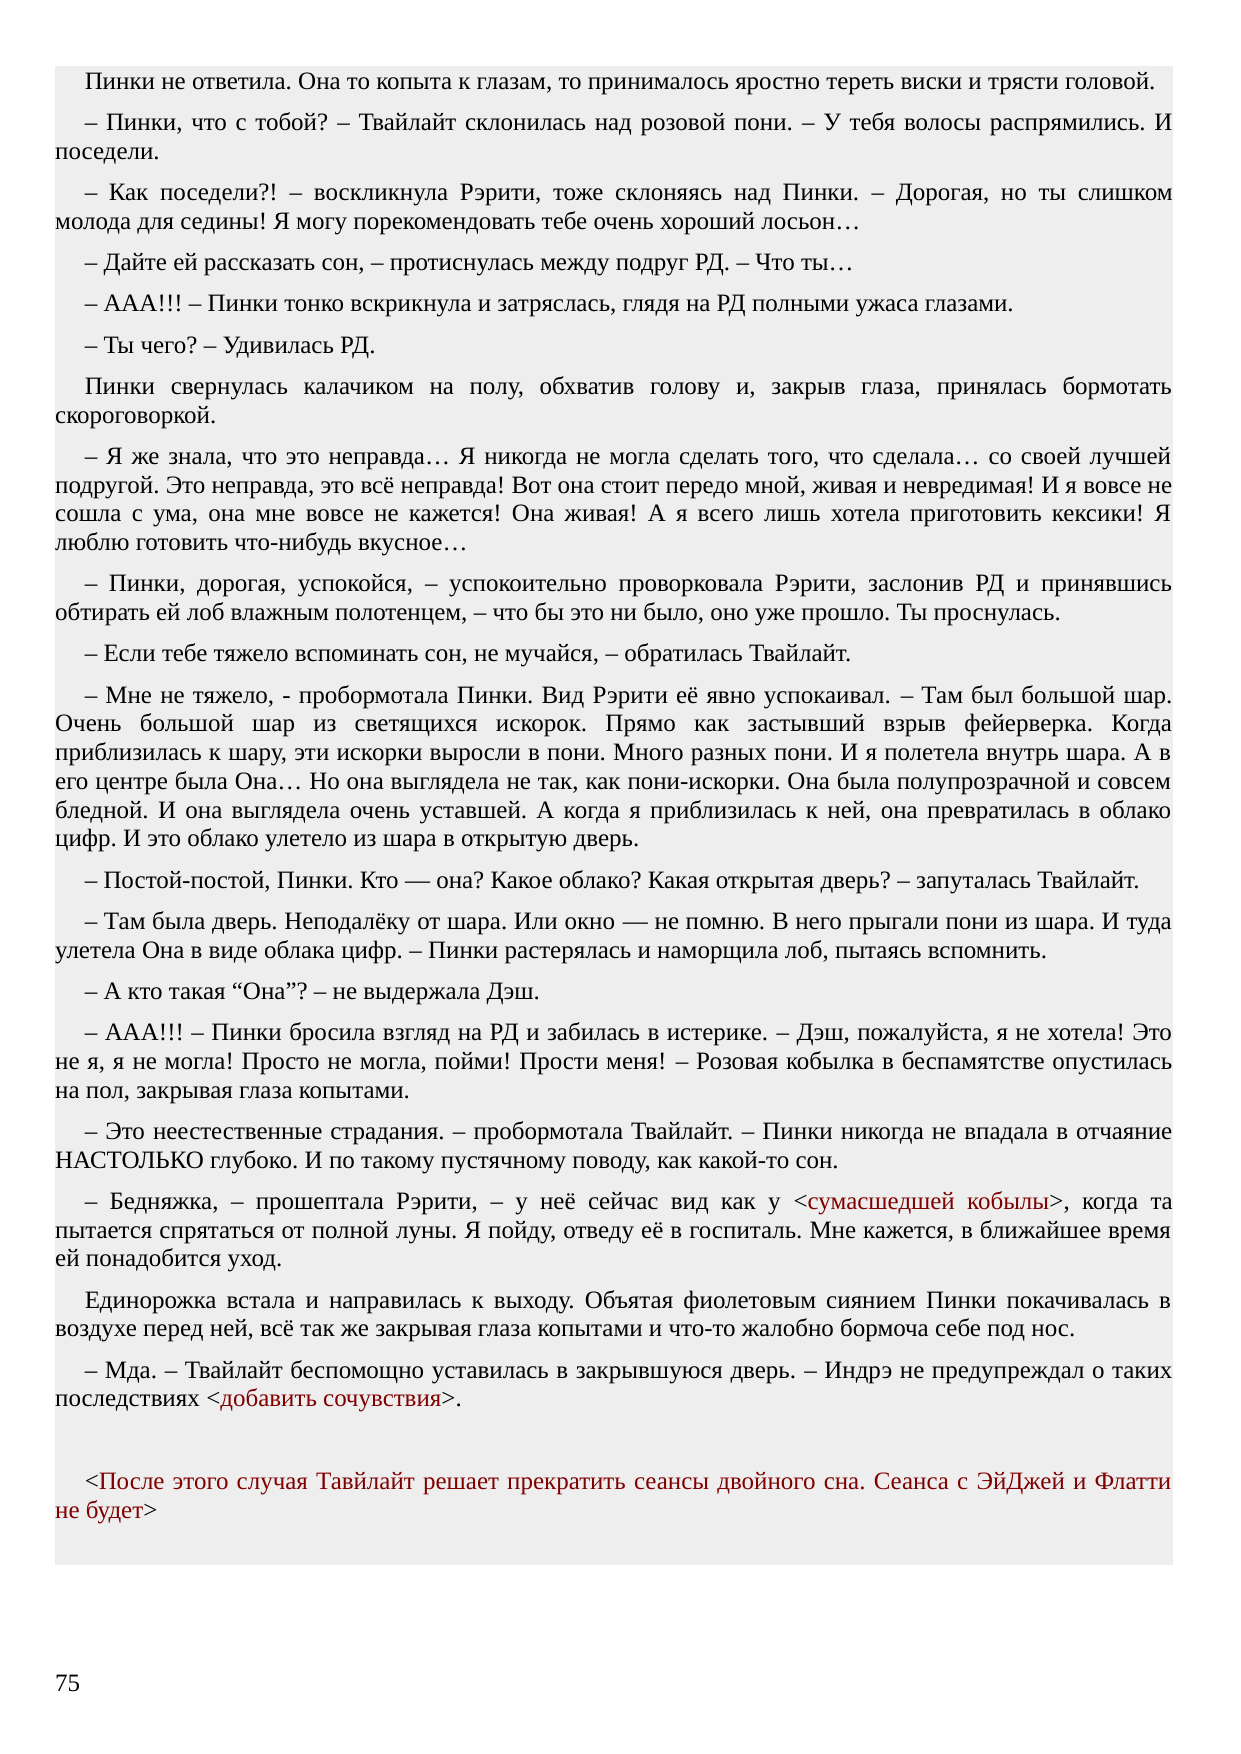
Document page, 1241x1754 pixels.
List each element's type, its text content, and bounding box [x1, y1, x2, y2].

text – Мда. – Твайлайт беспомощно уставилась в закрывшуюся дверь. – Индрэ не предупреждал о таких последствиях <добавить сочувствия>. [55, 1355, 1173, 1412]
text – Пинки, что с тобой? – Твайлайт склонилась над розовой пони. – У тебя волосы распрямились. И поседели. [55, 107, 1173, 165]
text – ААА!!! – Пинки бросила взгляд на РД и забилась в истерике. – Дэш, пожалуйста, я не хотела! Это не я, я не могла! Просто не могла, пойми! Прости меня! – Розовая кобылка в беспамятстве опустилась на пол, закрывая глаза копытами. [55, 1017, 1173, 1103]
text <После этого случая Тавйлайт решает прекратить сеансы двойного сна. Сеанса с ЭйДжей и Флатти не будет> [55, 1466, 1173, 1523]
text Единорожка встала и направилась к выходу. Объятая фиолетовым сиянием Пинки покачивалась в воздухе перед ней, всё так же закрывая глаза копытами и что-то жалобно бормоча себе под нос. [55, 1285, 1173, 1342]
text – Постой-постой, Пинки. Кто — она? Какое облако? Какая открытая дверь? – запуталась Твайлайт. [55, 865, 1173, 893]
text – Ты чего? – Удивилась РД. [55, 330, 1173, 358]
text Пинки свернулась калачиком на полу, обхватив голову и, закрыв глаза, принялась бормотать скороговоркой. [55, 371, 1173, 428]
text – Пинки, дорогая, успокойся, – успокоительно проворковала Рэрити, заслонив РД и принявшись обтирать ей лоб влажным полотенцем, – что бы это ни было, оно уже прошло. Ты проснулась. [55, 568, 1173, 626]
text – Дайте ей рассказать сон, – протиснулась между подруг РД. – Что ты… [55, 247, 1173, 276]
text – Как поседели?! – воскликнула Рэрити, тоже склоняясь над Пинки. – Дорогая, но ты слишком молода для седины! Я могу порекомендовать тебе очень хороший лосьон… [55, 177, 1173, 235]
text – ААА!!! – Пинки тонко вскрикнула и затряслась, глядя на РД полными ужаса глазами. [55, 288, 1173, 317]
text Пинки не ответила. Она то копыта к глазам, то принималось яростно тереть виски и трясти головой. [55, 66, 1173, 95]
text – Там была дверь. Неподалёку от шара. Или окно — не помню. В него прыгали пони из шара. И туда улетела Она в виде облака цифр. – Пинки растерялась и наморщила лоб, пытаясь вспомнить. [55, 906, 1173, 963]
text – Бедняжка, – прошептала Рэрити, – у неё сейчас вид как у <сумасшедшей кобылы>, когда та пытается спрятаться от полной луны. Я пойду, отведу её в госпиталь. Мне кажется, в ближайшее время ей понадобится уход. [55, 1186, 1173, 1272]
text – А кто такая “Она”? – не выдержала Дэш. [55, 976, 1173, 1005]
text – Я же знала, что это неправда… Я никогда не могла сделать того, что сделала… со своей лучшей подругой. Это неправда, это всё неправда! Вот она стоит передо мной, живая и невредимая! И я вовсе не сошла с ума, она мне вовсе не кажется! Она живая! А я всего лишь хотела приготовить кексики! Я люблю готовить что-нибудь вкусное… [55, 441, 1173, 556]
text – Если тебе тяжело вспоминать сон, не мучайся, – обратилась Твайлайт. [55, 638, 1173, 667]
text – Мне не тяжело, - пробормотала Пинки. Вид Рэрити её явно успокаивал. – Там был большой шар. Очень большой шар из светящихся искорок. Прямо как застывший взрыв фейерверка. Когда приблизилась к шару, эти искорки выросли в пони. Много разных пони. И я полетела внутрь шара. А в его центре была Она… Но она выглядела не так, как пони-искорки. Она была полупрозрачной и совсем бледной. И она выглядела очень уставшей. А когда я приблизилась к ней, она превратилась в облако цифр. И это облако улетело из шара в открытую дверь. [55, 680, 1173, 852]
text – Это неестественные страдания. – пробормотала Твайлайт. – Пинки никогда не впадала в отчаяние НАСТОЛЬКО глубоко. И по такому пустячному поводу, как какой-то сон. [55, 1116, 1173, 1173]
